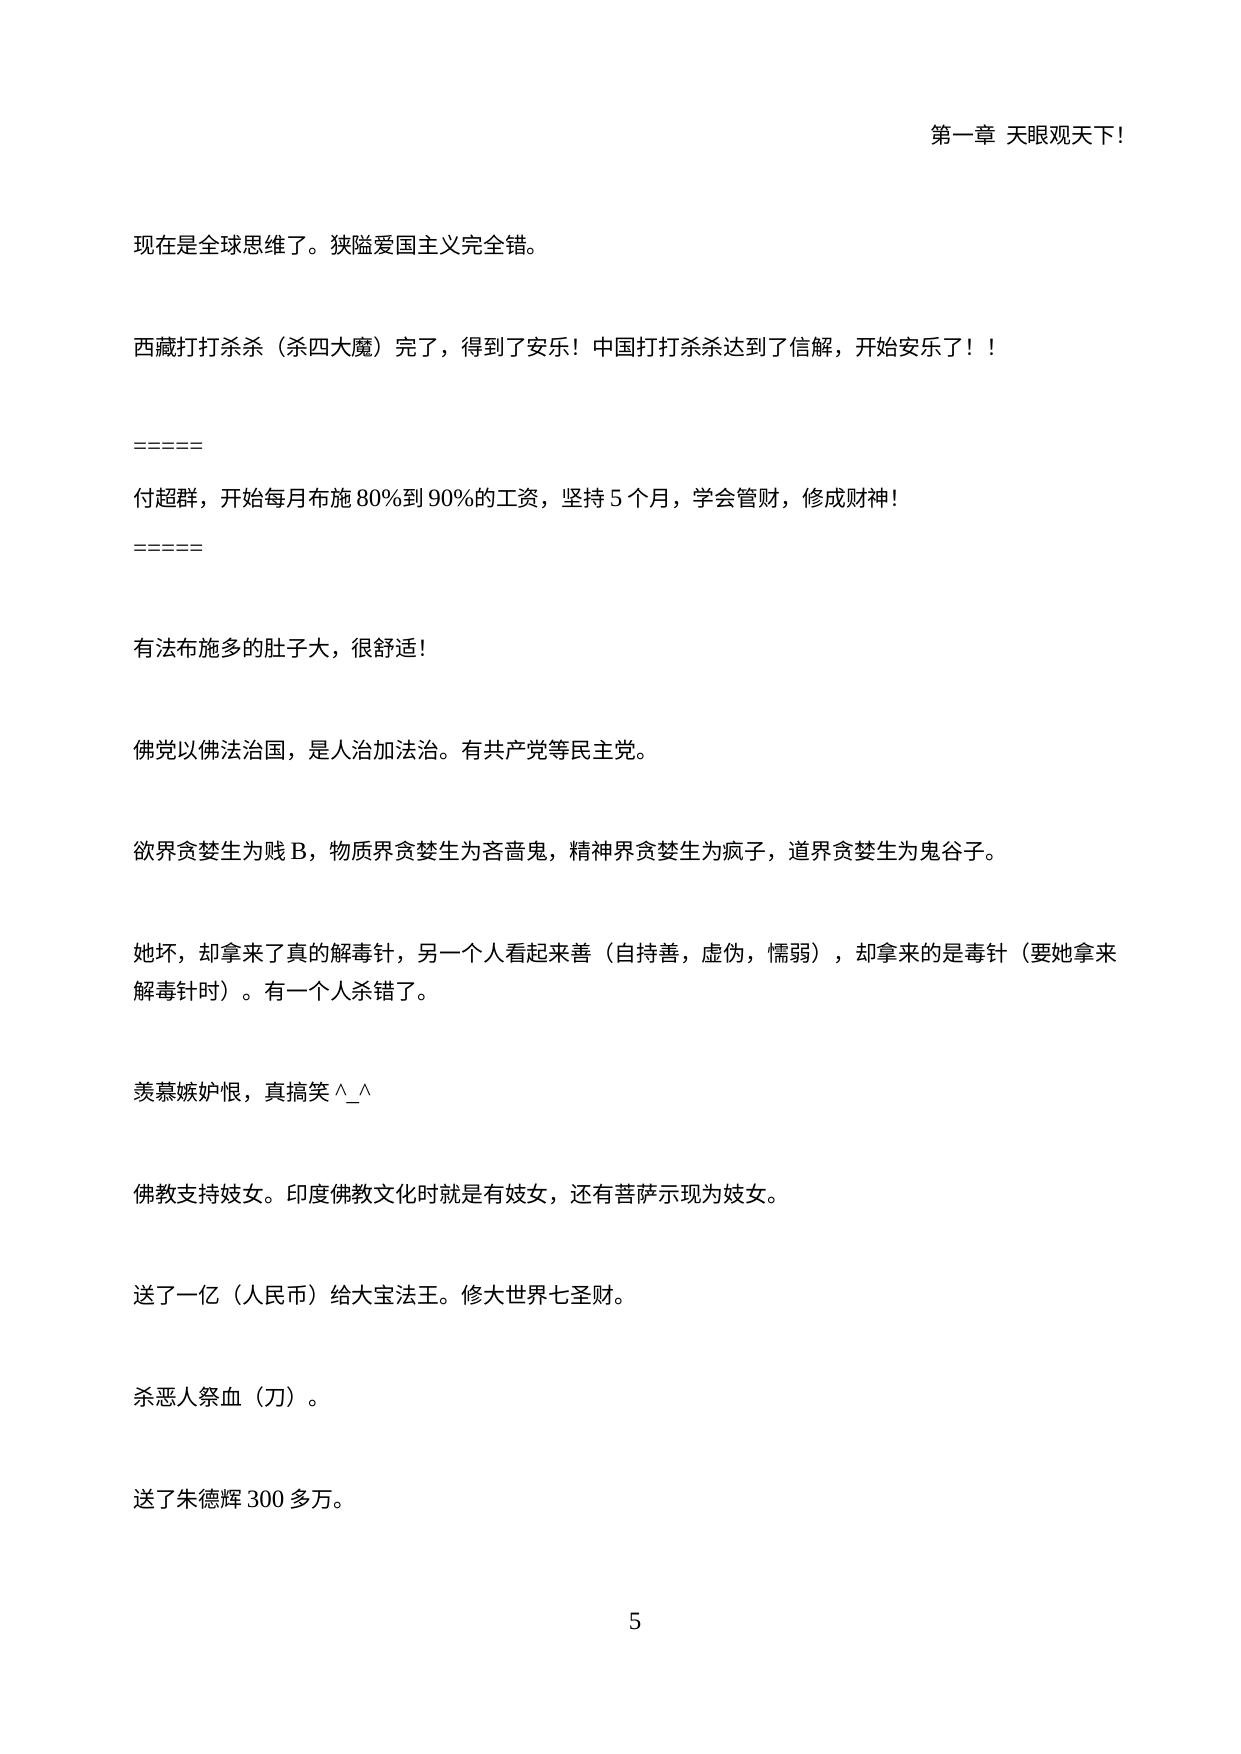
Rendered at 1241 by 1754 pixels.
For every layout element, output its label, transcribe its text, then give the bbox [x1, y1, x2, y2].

text 佛教支持妓女。印度佛教文化时就是有妓女，还有菩萨示现为妓女。 [133, 1177, 1137, 1208]
text 欲界贪婪生为贱B，物质界贪婪生为吝啬鬼，精神界贪婪生为疯子，道界贪婪生为鬼谷子。 [133, 834, 1137, 866]
text 她坏，却拿来了真的解毒针，另一个人看起来善（自持善，虚伪，懦弱），却拿来的是毒针（要她拿来解毒针时）。有一个人杀错了。 [133, 936, 1137, 1005]
text 杀恶人祭血（刀）。 [133, 1380, 1137, 1412]
text ===== [133, 533, 1137, 562]
text 羡慕嫉妒恨，真搞笑 ^_^ [133, 1075, 1137, 1107]
text 付超群，开始每月布施80%到90%的工资，坚持5个月，学会管财，修成财神！ [133, 481, 1137, 512]
text 送了朱德辉300多万。 [133, 1482, 1137, 1513]
text 佛党以佛法治国，是人治加法治。有共产党等民主党。 [133, 733, 1137, 764]
text 有法布施多的肚子大，很舒适！ [133, 631, 1137, 663]
text 现在是全球思维了。狭隘爱国主义完全错。 [133, 228, 1137, 260]
text ===== [133, 431, 1137, 460]
text 送了一亿（人民币）给大宝法王。修大世界七圣财。 [133, 1278, 1137, 1310]
text 西藏打打杀杀（杀四大魔）完了，得到了安乐！中国打打杀杀达到了信解，开始安乐了！！ [133, 330, 1137, 362]
